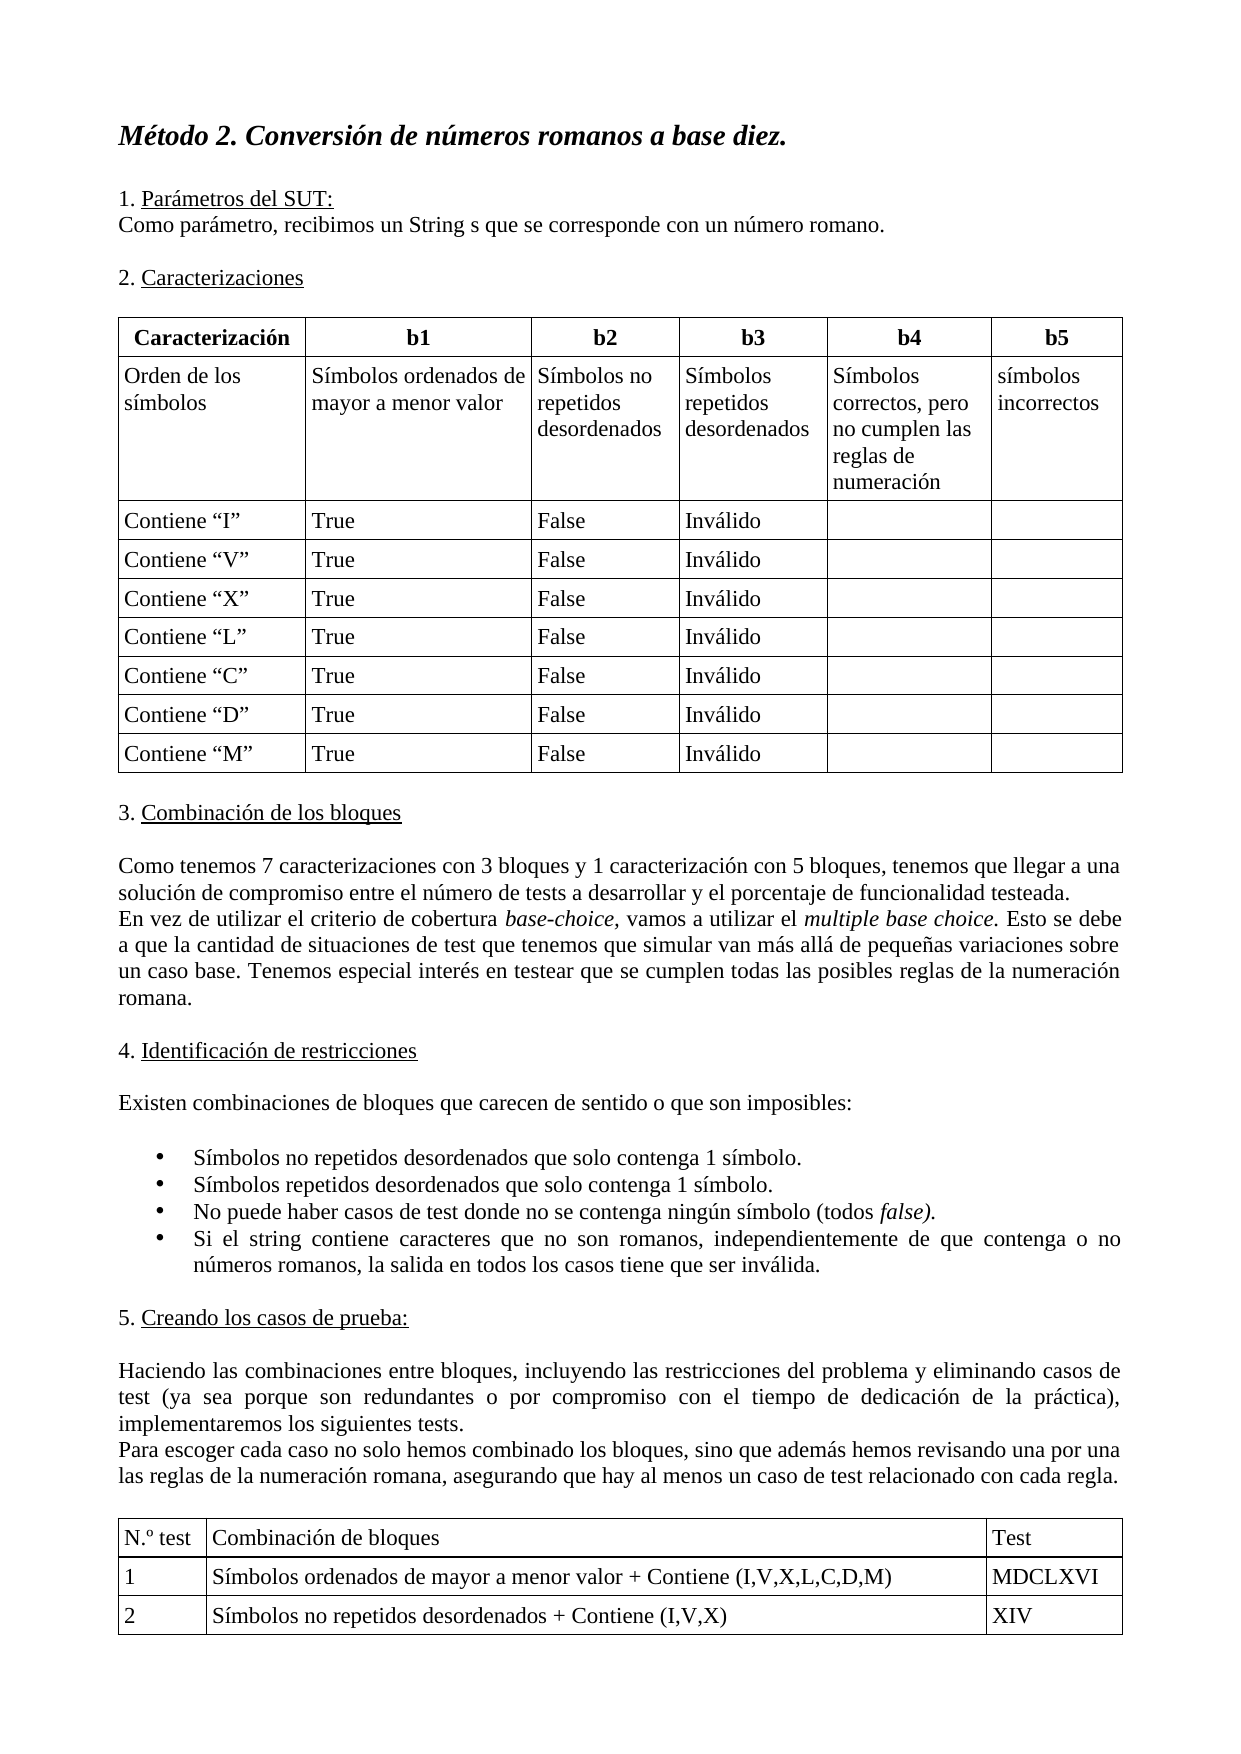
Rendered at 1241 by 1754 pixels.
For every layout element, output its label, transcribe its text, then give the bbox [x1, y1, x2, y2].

table_cell [992, 618, 1122, 656]
list No puede haber casos de test donde no se contenga ningún símbolo (todos false). [156, 1198, 1122, 1225]
table_cell Símbolos ordenados de mayor a menor valor + Contiene (I,V,X,L,C,D,M) [207, 1558, 986, 1595]
table_cell [828, 618, 991, 656]
table_cell True [306, 618, 531, 656]
text 1. Parámetros del SUT: [118, 185, 1122, 212]
table_header b3 [680, 318, 827, 356]
table_cell Inválido [680, 657, 827, 694]
table_cell True [306, 501, 531, 539]
table_cell True [306, 734, 531, 772]
table_cell [828, 657, 991, 694]
text Para escoger cada caso no solo hemos combinado los bloques, sino que además hemos revisando una por una las reglas de la numeración romana, asegurando que hay al menos un caso de test relacionado con cada regla. [118, 1436, 1122, 1489]
table_cell símbolos incorrectos [992, 357, 1122, 500]
table_cell [992, 657, 1122, 694]
list Si el string contiene caracteres que no son romanos, independientemente de que contenga o no números romanos, la salida en todos los casos tiene que ser inválida. [156, 1225, 1122, 1278]
text En vez de utilizar el criterio de cobertura base-choice, vamos a utilizar el multiple base choice. Esto se debe a que la cantidad de situaciones de test que tenemos que simular van más allá de pequeñas variaciones sobre un caso base. Tenemos especial interés en testear que se cumplen todas las posibles reglas de la numeración romana. [118, 905, 1122, 1010]
table_cell Orden de los símbolos [119, 357, 305, 500]
table_cell [992, 579, 1122, 617]
text 5. Creando los casos de prueba: [118, 1304, 1122, 1331]
table_cell [828, 579, 991, 617]
table_cell MDCLXVI [987, 1558, 1122, 1595]
table_header b1 [306, 318, 531, 356]
table_cell Inválido [680, 695, 827, 733]
text Haciendo las combinaciones entre bloques, incluyendo las restricciones del problema y eliminando casos de test (ya sea porque son redundantes o por compromiso con el tiempo de dedicación de la práctica), implementaremos los siguientes tests. [118, 1357, 1122, 1436]
text 3. Combinación de los bloques [118, 799, 1122, 826]
table_cell False [532, 734, 679, 772]
table_cell XIV [987, 1596, 1122, 1634]
table_cell [828, 695, 991, 733]
table_cell Inválido [680, 501, 827, 539]
table_cell Contiene “I” [119, 501, 305, 539]
table_header Test [987, 1519, 1122, 1556]
table_cell Inválido [680, 540, 827, 578]
table_cell Símbolos repetidos desordenados [680, 357, 827, 500]
table_cell False [532, 501, 679, 539]
table_cell [992, 734, 1122, 772]
table_cell False [532, 540, 679, 578]
text Existen combinaciones de bloques que carecen de sentido o que son imposibles: [118, 1089, 1122, 1116]
table_cell True [306, 695, 531, 733]
table_cell [992, 540, 1122, 578]
table_cell Contiene “D” [119, 695, 305, 733]
text 2. Caracterizaciones [118, 264, 1122, 291]
table_cell Contiene “M” [119, 734, 305, 772]
table_cell 1 [119, 1558, 206, 1595]
text Como tenemos 7 caracterizaciones con 3 bloques y 1 caracterización con 5 bloques, tenemos que llegar a una solución de compromiso entre el número de tests a desarrollar y el porcentaje de funcionalidad testeada. [118, 852, 1122, 905]
table_header Caracterización [119, 318, 305, 356]
table_cell Contiene “X” [119, 579, 305, 617]
table_cell [828, 734, 991, 772]
table_cell Símbolos correctos, pero no cumplen las reglas de numeración [828, 357, 991, 500]
table_cell True [306, 540, 531, 578]
table_cell Símbolos no repetidos desordenados + Contiene (I,V,X) [207, 1596, 986, 1634]
table_cell Contiene “C” [119, 657, 305, 694]
table_header b2 [532, 318, 679, 356]
table_cell Inválido [680, 734, 827, 772]
table_cell [828, 540, 991, 578]
text Como parámetro, recibimos un String s que se corresponde con un número romano. [118, 212, 1122, 238]
table_cell True [306, 657, 531, 694]
table_cell False [532, 657, 679, 694]
table_cell 2 [119, 1596, 206, 1634]
table_header N.º test [119, 1519, 206, 1556]
table_cell True [306, 579, 531, 617]
table_header Combinación de bloques [207, 1519, 986, 1556]
table_cell False [532, 579, 679, 617]
table_cell Contiene “V” [119, 540, 305, 578]
text 4. Identificación de restricciones [118, 1037, 1122, 1063]
table_cell [992, 501, 1122, 539]
table_cell Símbolos no repetidos desordenados [532, 357, 679, 500]
table_header b4 [828, 318, 991, 356]
table_cell Inválido [680, 618, 827, 656]
list Símbolos no repetidos desordenados que solo contenga 1 símbolo. [156, 1144, 1122, 1171]
table_cell Contiene “L” [119, 618, 305, 656]
table_cell [828, 501, 991, 539]
text Método 2. Conversión de números romanos a base diez. [118, 118, 1122, 152]
table_cell Símbolos ordenados de mayor a menor valor [306, 357, 531, 500]
table_cell Inválido [680, 579, 827, 617]
table_header b5 [992, 318, 1122, 356]
table_cell False [532, 618, 679, 656]
table_cell [992, 695, 1122, 733]
table_cell False [532, 695, 679, 733]
list Símbolos repetidos desordenados que solo contenga 1 símbolo. [156, 1171, 1122, 1198]
